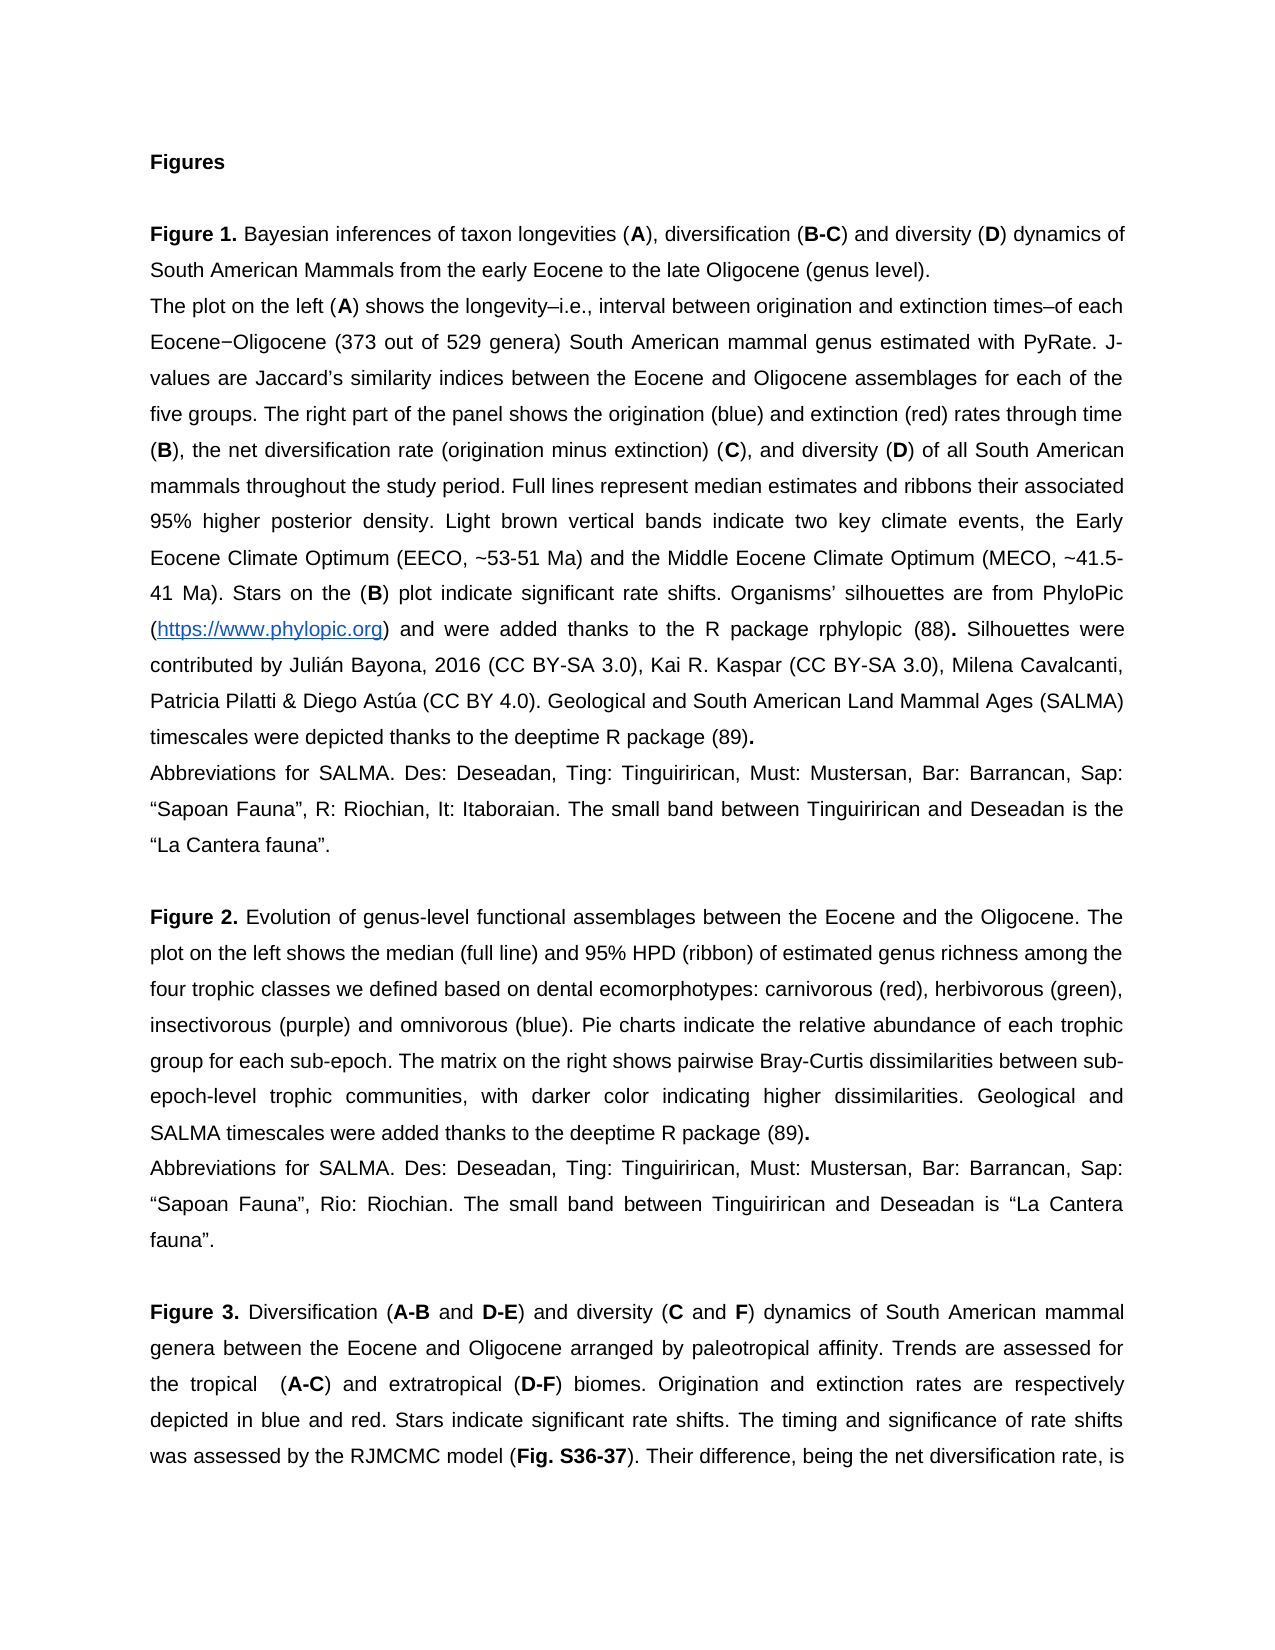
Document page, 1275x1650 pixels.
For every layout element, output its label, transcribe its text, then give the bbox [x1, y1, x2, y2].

text Figure 3. Diversification (A-B and D-E) and diversity (C and F) dynamics of South American mammal genera between the Eocene and Oligocene arranged by paleotropical affinity. Trends are assessed for the tropical (A-C) and extratropical (D-F) biomes. Origination and extinction rates are respectively depicted in blue and red. Stars indicate significant rate shifts. The timing and significance of rate shifts was assessed by the RJMCMC model (Fig. S36-37). Their difference, being the net diversification rate, is [150, 1300, 1125, 1468]
text The plot on the left (A) shows the longevity–i.e., interval between origination and extinction times–of each Eocene−Oligocene (373 out of 529 genera) South American mammal genus estimated with PyRate. J-values are Jaccard’s similarity indices between the Eocene and Oligocene assemblages for each of the five groups. The right part of the panel shows the origination (blue) and extinction (red) rates through time (B), the net diversification rate (origination minus extinction) (C), and diversity (D) of all South American mammals throughout the study period. Full lines represent median estimates and ribbons their associated 95% higher posterior density. Light brown vertical bands indicate two key climate events, the Early Eocene Climate Optimum (EECO, ~53-51 Ma) and the Middle Eocene Climate Optimum (MECO, ~41.5-41 Ma). Stars on the (B) plot indicate significant rate shifts. Organisms’ silhouettes are from PhyloPic (https://www.phylopic.org) and were added thanks to the R package rphylopic (88). Silhouettes were contributed by Julián Bayona, 2016 (CC BY-SA 3.0), Kai R. Kaspar (CC BY-SA 3.0), Milena Cavalcanti, Patricia Pilatti & Diego Astúa (CC BY 4.0). Geological and South American Land Mammal Ages (SALMA) timescales were depicted thanks to the deeptime R package (89). [150, 294, 1125, 749]
text Abbreviations for SALMA. Des: Deseadan, Ting: Tinguirirican, Must: Mustersan, Bar: Barrancan, Sap: “Sapoan Fauna”, Rio: Riochian. The small band between Tinguirirican and Deseadan is “La Cantera fauna”. [150, 1156, 1125, 1252]
text Abbreviations for SALMA. Des: Deseadan, Ting: Tinguirirican, Must: Mustersan, Bar: Barrancan, Sap: “Sapoan Fauna”, R: Riochian, It: Itaboraian. The small band between Tinguirirican and Deseadan is the “La Cantera fauna”. [150, 761, 1125, 857]
text Figure 2. Evolution of genus-level functional assemblages between the Eocene and the Oligocene. The plot on the left shows the median (full line) and 95% HPD (ribbon) of estimated genus richness among the four trophic classes we defined based on dental ecomorphotypes: carnivorous (red), herbivorous (green), insectivorous (purple) and omnivorous (blue). Pie charts indicate the relative abundance of each trophic group for each sub-epoch. The matrix on the right shows pairwise Bray-Curtis dissimilarities between sub-epoch-level trophic communities, with darker color indicating higher dissimilarities. Geological and SALMA timescales were added thanks to the deeptime R package (89). [150, 905, 1125, 1144]
text Figures [150, 150, 1125, 174]
text Figure 1. Bayesian inferences of taxon longevities (A), diversification (B-C) and diversity (D) dynamics of South American Mammals from the early Eocene to the late Oligocene (genus level). [150, 222, 1125, 282]
